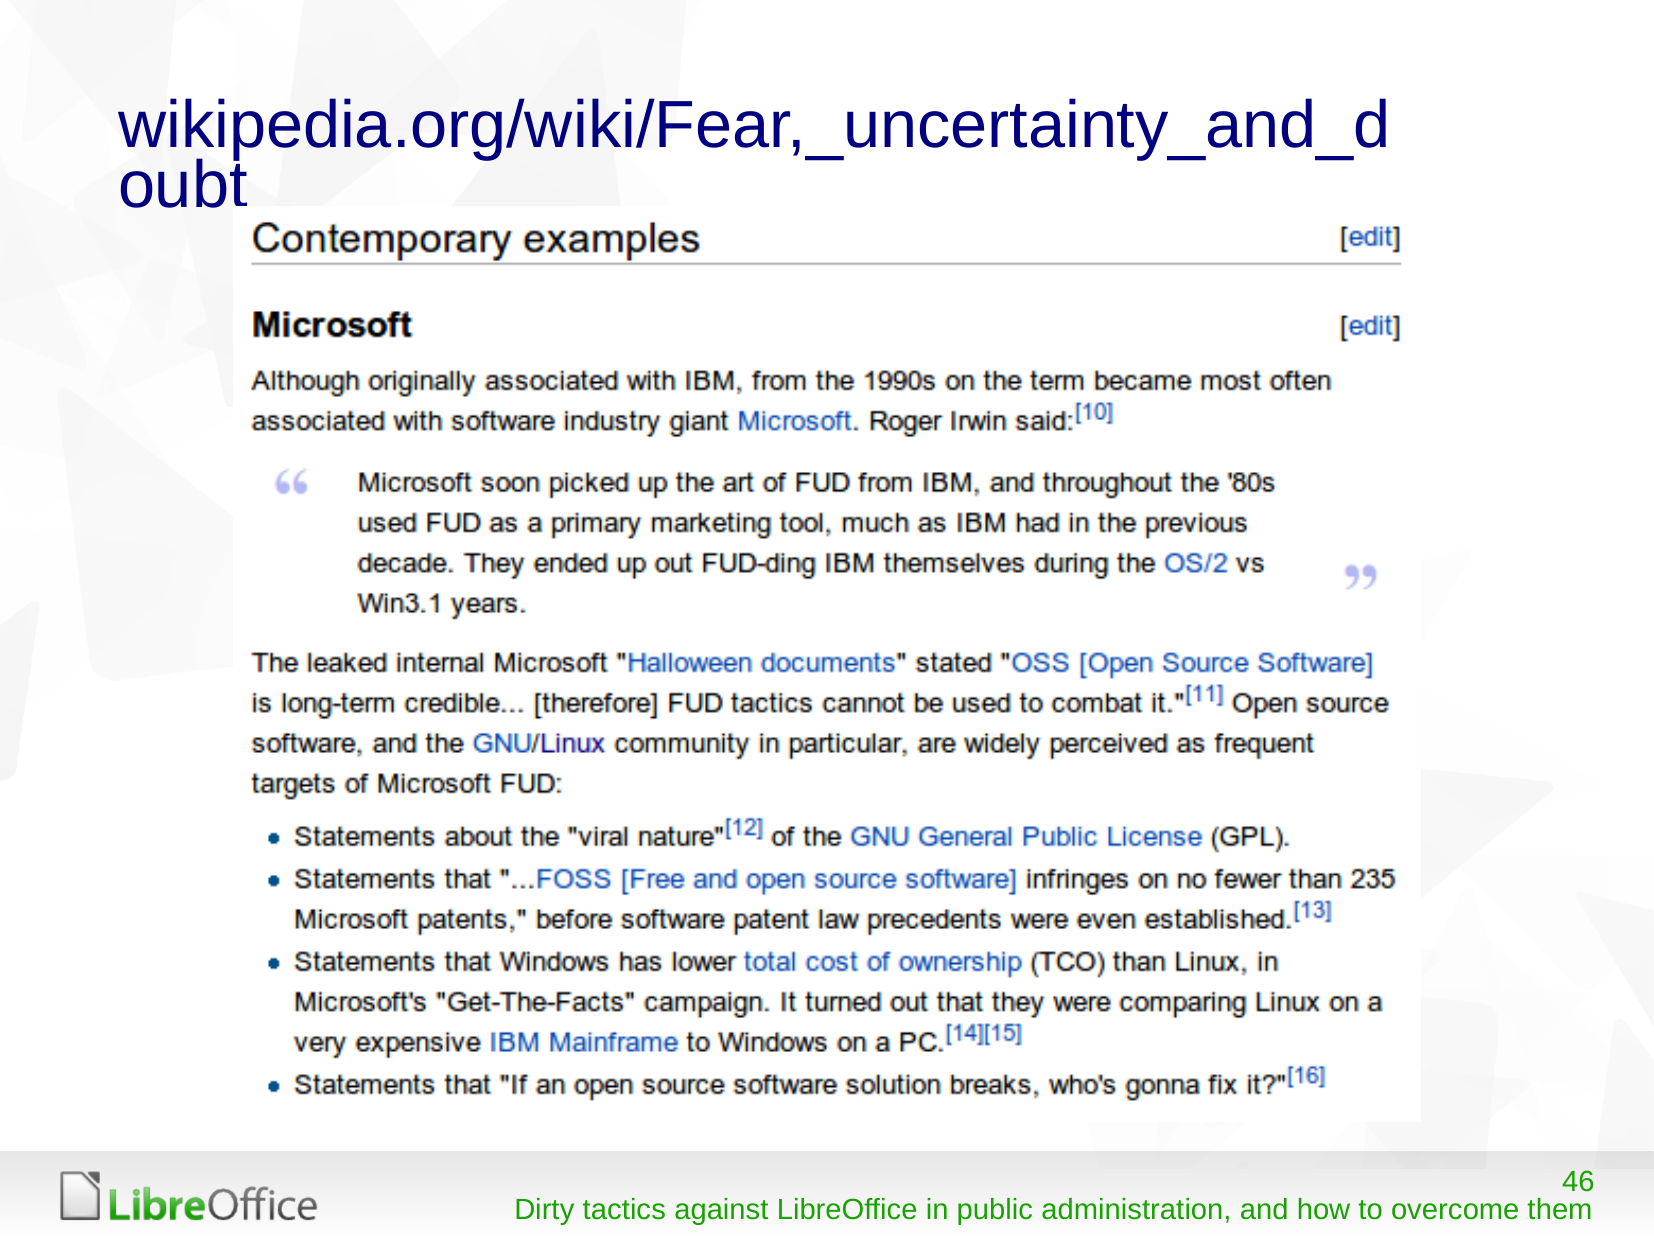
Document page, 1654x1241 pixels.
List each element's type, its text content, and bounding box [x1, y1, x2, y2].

picture [41, 1152, 337, 1240]
picture [0, 0, 1654, 1169]
title wikipedia.org/wiki/Fear,_uncertainty_and_doubt [118, 35, 1418, 213]
